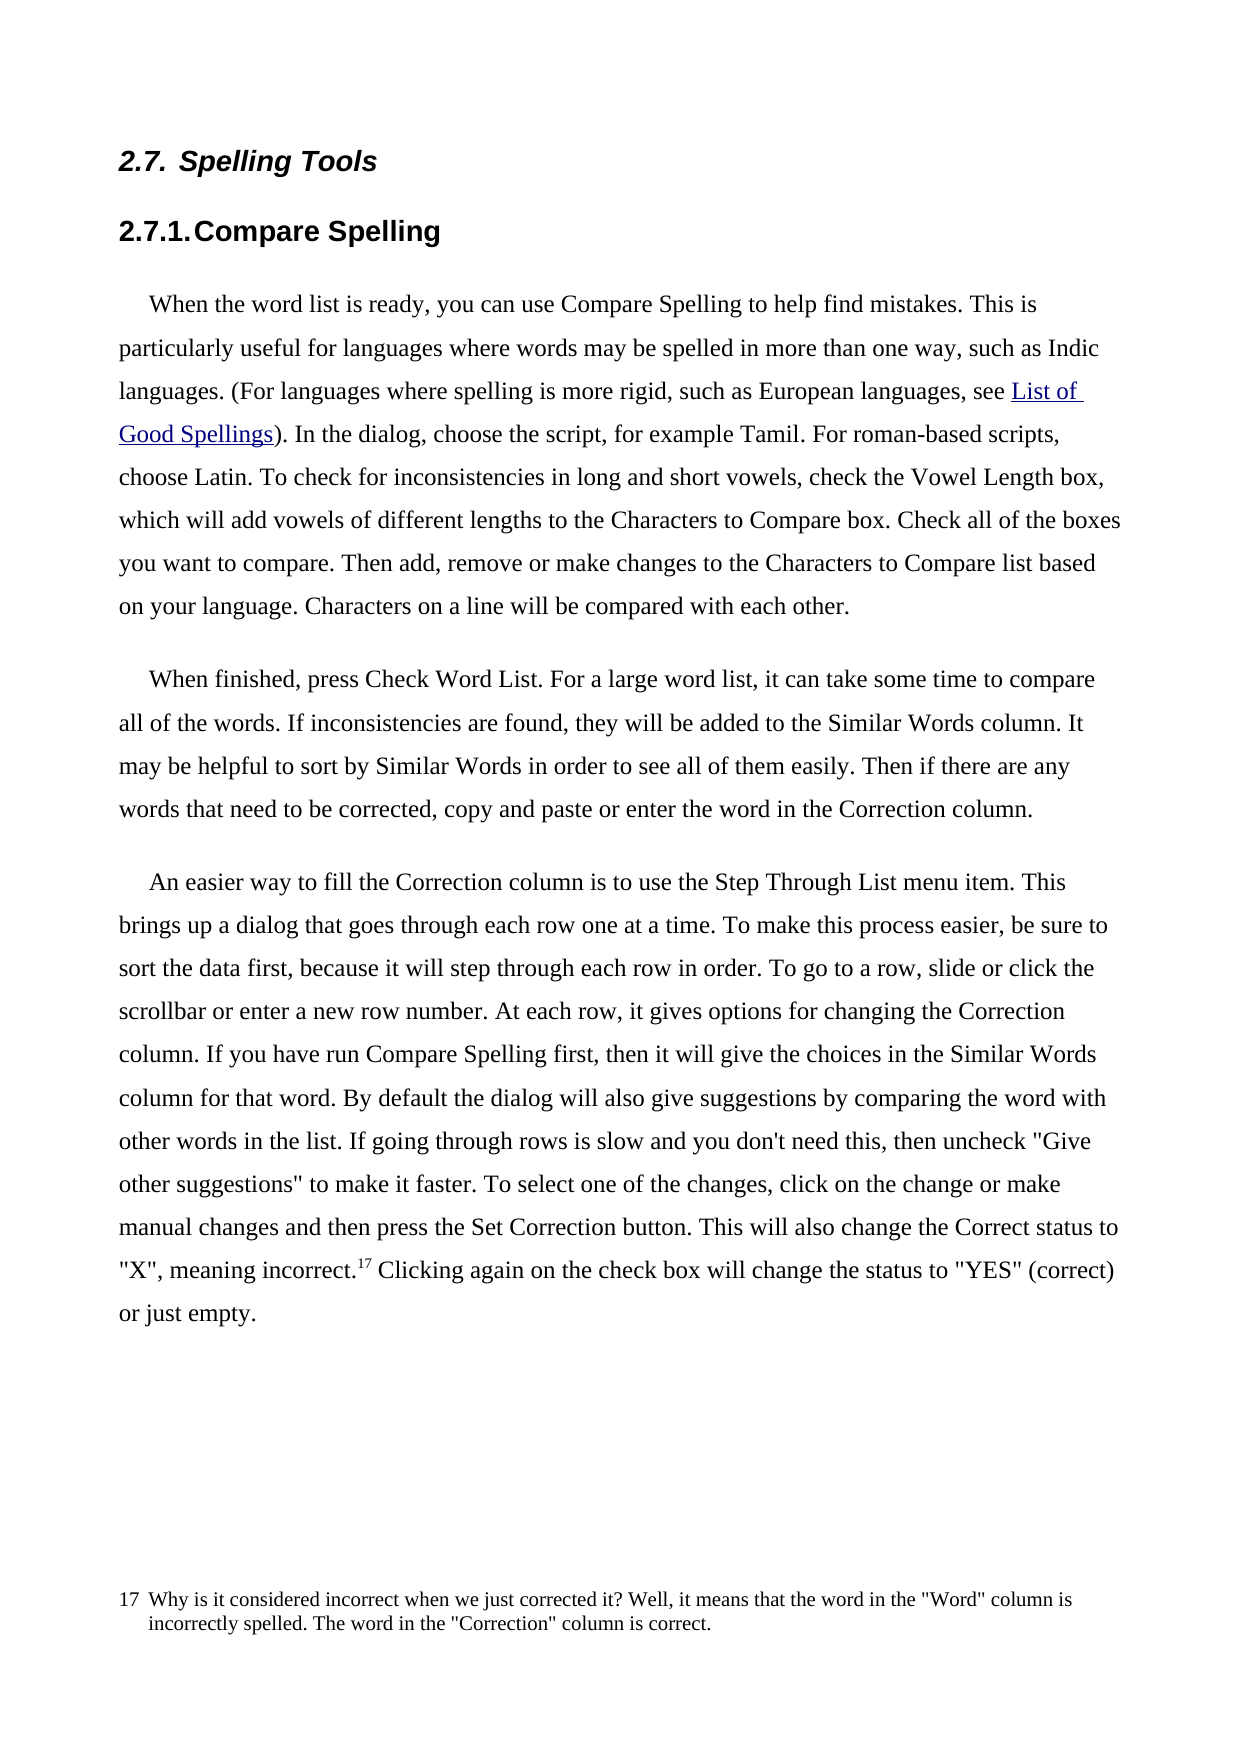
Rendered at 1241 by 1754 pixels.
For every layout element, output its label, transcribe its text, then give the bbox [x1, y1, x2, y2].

text When the word list is ready, you can use Compare Spelling to help find mistakes. This is particularly useful for languages where words may be spelled in more than one way, such as Indic languages. (For languages where spelling is more rigid, such as European languages, see List of Good Spellings). In the dialog, choose the script, for example Tamil. For roman-based scripts, choose Latin. To check for inconsistencies in long and short vowels, check the Vowel Length box, which will add vowels of different lengths to the Characters to Compare box. Check all of the boxes you want to compare. Then add, remove or make changes to the Characters to Compare list based on your language. Characters on a line will be compared with each other. [118, 289, 1122, 620]
text An easier way to fill the Correction column is to use the Step Through List menu item. This brings up a dialog that goes through each row one at a time. To make this process easier, be sure to sort the data first, because it will step through each row in order. To go to a row, slide or click the scrollbar or enter a new row number. At each row, it gives options for changing the Correction column. If you have run Compare Spelling first, then it will give the choices in the Similar Words column for that word. By default the dialog will also give suggestions by comparing the word with other words in the list. If going through rows is slow and you don't need this, then uncheck "Give other suggestions" to make it faster. To select one of the changes, click on the change or make manual changes and then press the Set Correction button. This will also change the Correct status to "X", meaning incorrect. Clicking again on the check box will change the status to "YES" (correct) or just empty. [118, 867, 1122, 1327]
subtitle Compare Spelling [118, 214, 1122, 248]
text When finished, press Check Word List. For a large word list, it can take some time to compare all of the words. If inconsistencies are found, they will be added to the Similar Words column. It may be helpful to sort by Similar Words in order to see all of them easily. Then if there are any words that need to be corrected, copy and paste or enter the word in the Correction column. [118, 664, 1122, 823]
text Why is it considered incorrect when we just corrected it? Well, it means that the word in the "Word" column is incorrectly spelled. The word in the "Correction" column is correct. [118, 1587, 1122, 1635]
subtitle Spelling Tools [118, 143, 1122, 177]
